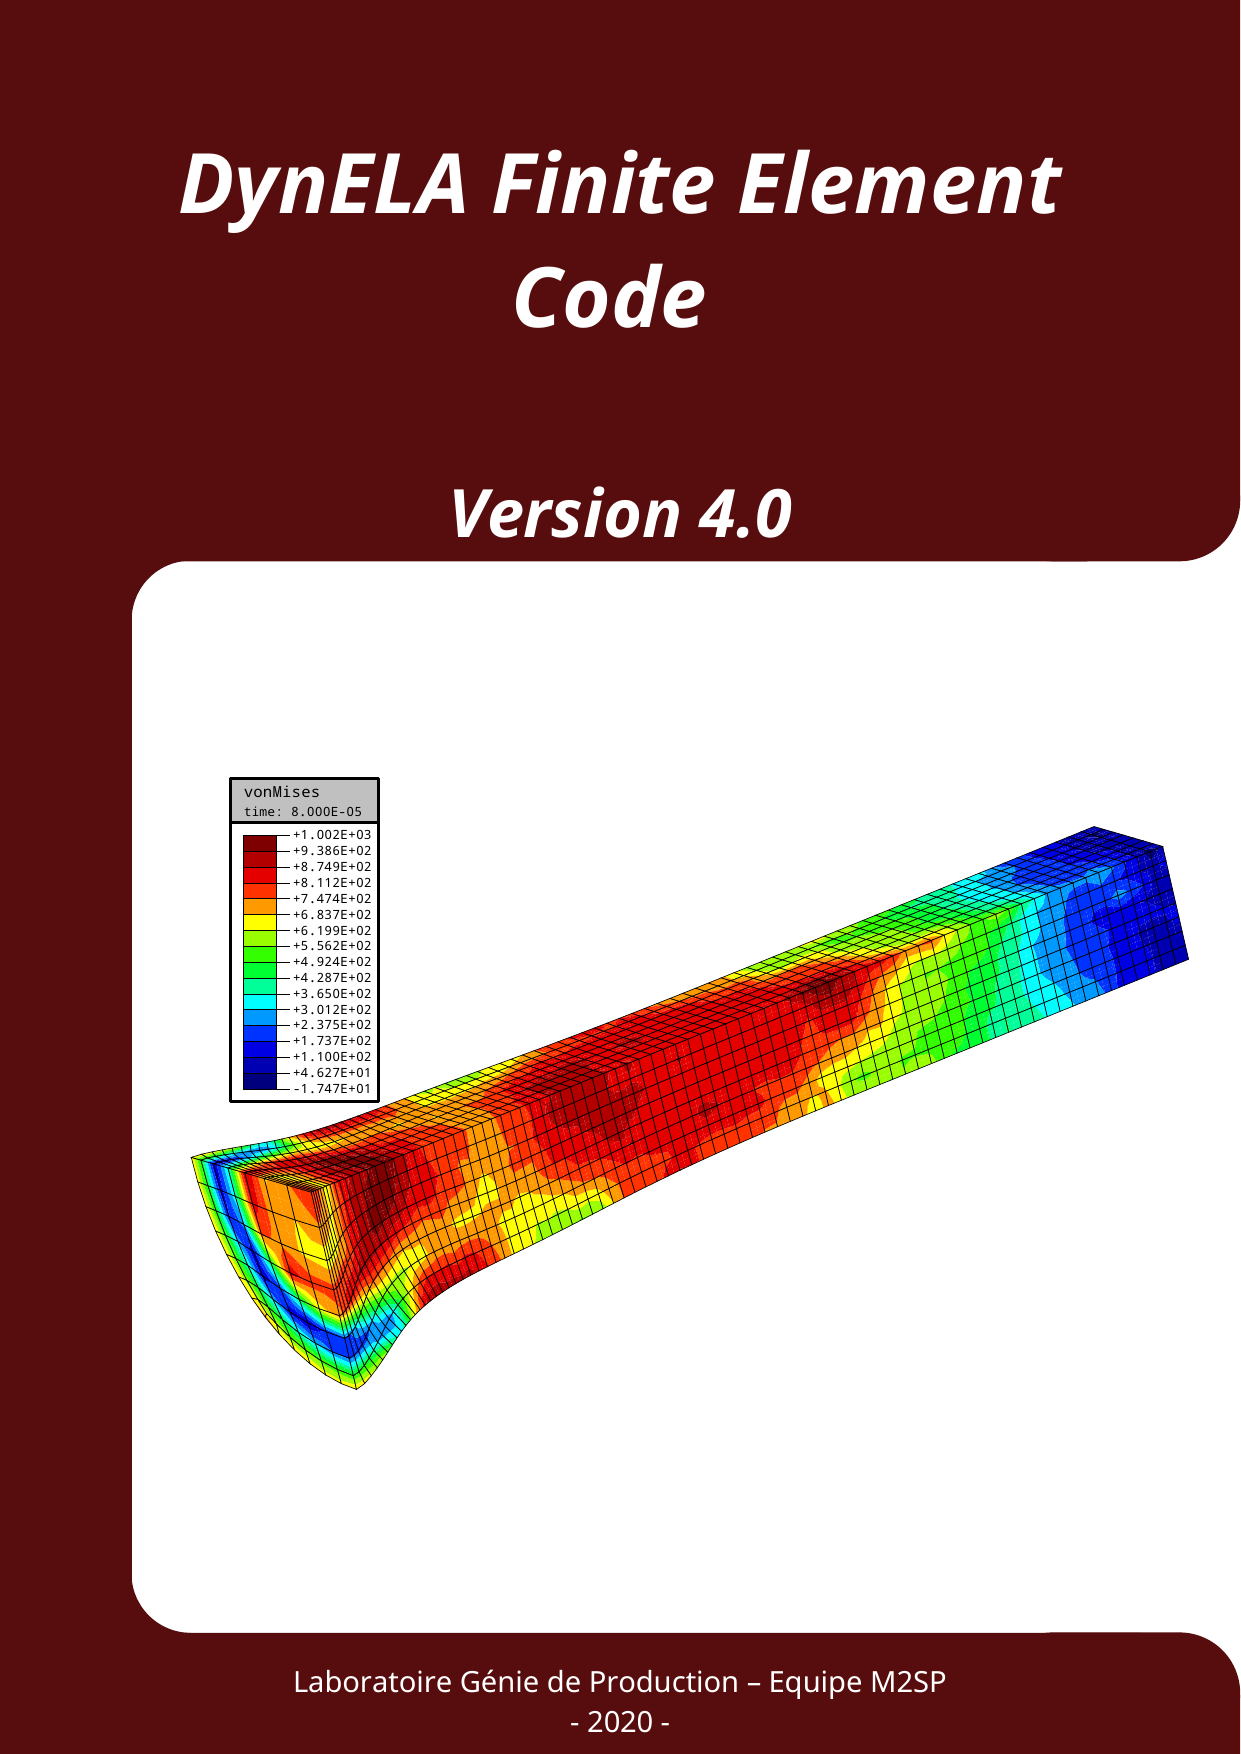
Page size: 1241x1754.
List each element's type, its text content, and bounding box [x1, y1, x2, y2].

text_box Laboratoire Génie de Production – Equipe M2SP - 2020 - [59, 1661, 1003, 1729]
picture [164, 600, 1216, 1616]
text_box [0, 0, 1241, 1754]
text_box DynELA Finite Element Code Version 4.0 [141, 124, 1099, 493]
